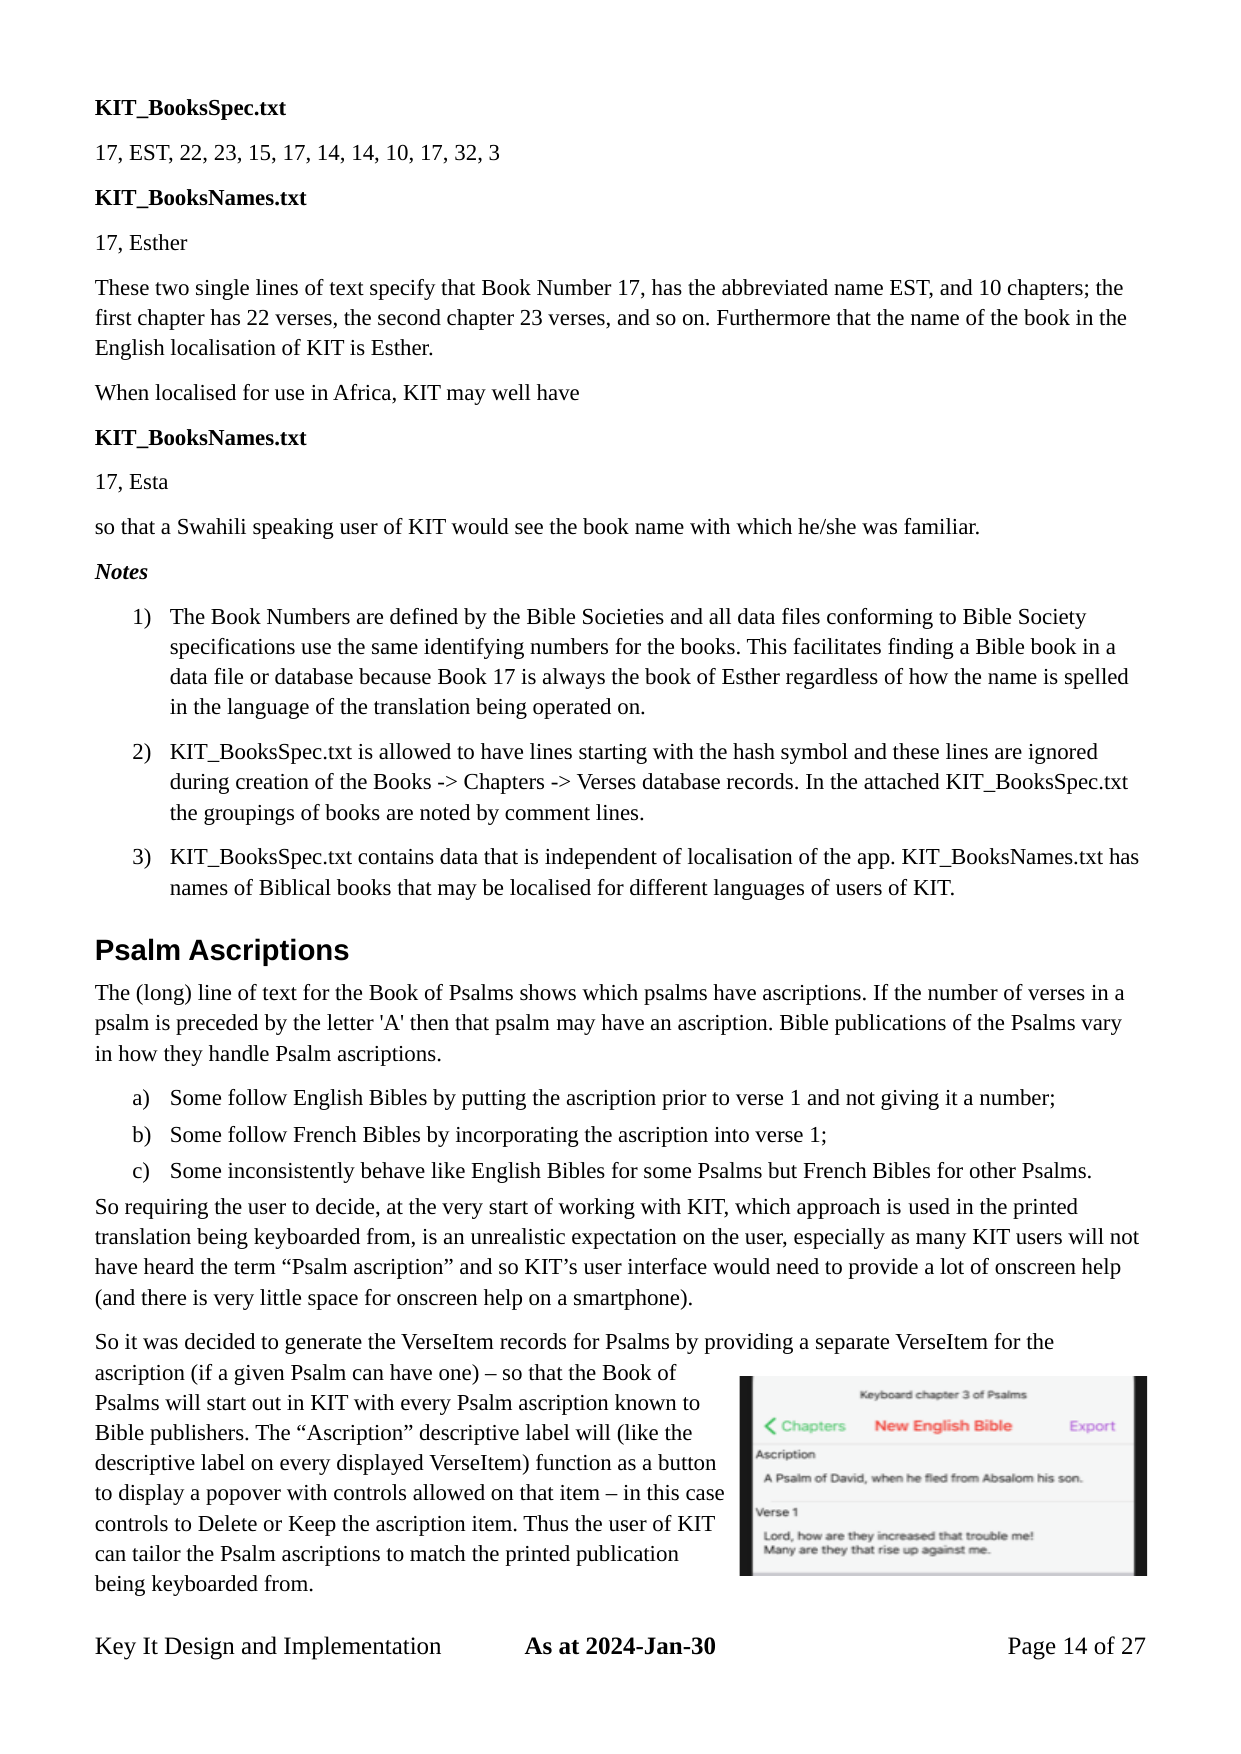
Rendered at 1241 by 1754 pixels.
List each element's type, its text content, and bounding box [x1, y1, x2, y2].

text So it was decided to generate the VerseItem records for Psalms by providing a separate VerseItem for the ascription (if a given Psalm can have one) – so that the Book of Psalms will start out in KIT with every Psalm ascription known to Bible publishers. The “Ascription” descriptive label will (like the descriptive label on every displayed VerseItem) function as a button to display a popover with controls allowed on that item – in this case controls to Delete or Keep the ascription item. Thus the user of KIT can tailor the Psalm ascriptions to match the printed publication being keyboarded from. [94, 1328, 1146, 1596]
text When localised for use in Africa, KIT may well have [94, 379, 1146, 405]
text 17, Esther [94, 229, 1146, 255]
text KIT_BooksSpec.txt [94, 94, 1146, 121]
list Some follow English Bibles by putting the ascription prior to verse 1 and not giving it a number; [132, 1084, 1146, 1111]
text KIT_BooksNames.txt [94, 184, 1146, 210]
text KIT_BooksNames.txt [94, 424, 1146, 450]
text 17, Esta [94, 468, 1146, 495]
list The Book Numbers are defined by the Bible Societies and all data files conforming to Bible Society specifications use the same identifying numbers for the books. This facilitates finding a Bible book in a data file or database because Book 17 is always the book of Esther regardless of how the name is spelled in the language of the translation being operated on. [132, 603, 1146, 720]
text So requiring the user to decide, at the very start of working with KIT, which approach is used in the printed translation being keyboarded from, is an unrealistic expectation on the user, especially as many KIT users will not have heard the term “Psalm ascription” and so KIT’s user interface would need to provide a lot of onscreen help (and there is very little space for onscreen help on a smartphone). [94, 1193, 1146, 1310]
text These two single lines of text specify that Book Number 17, has the abbreviated name EST, and 10 chapters; the first chapter has 22 verses, the second chapter 23 verses, and so on. Furthermore that the name of the book in the English localisation of KIT is Esther. [94, 274, 1146, 360]
text The (long) line of text for the Book of Psalms shows which psalms have ascriptions. If the number of verses in a psalm is preceded by the letter 'A' then that psalm may have an ascription. Bible publications of the Psalms vary in how they handle Psalm ascriptions. [94, 979, 1146, 1066]
text 17, EST, 22, 23, 15, 17, 14, 14, 10, 17, 32, 3 [94, 139, 1146, 166]
list Some follow French Bibles by incorporating the ascription into verse 1; [132, 1121, 1146, 1147]
subtitle Psalm Ascriptions [94, 933, 1146, 967]
list KIT_BooksSpec.txt contains data that is independent of localisation of the app. KIT_BooksNames.txt has names of Biblical books that may be localised for different languages of users of KIT. [132, 843, 1146, 900]
list KIT_BooksSpec.txt is allowed to have lines starting with the hash symbol and these lines are ignored during creation of the Books -> Chapters -> Verses database records. In the attached KIT_BooksSpec.txt the groupings of books are noted by comment lines. [132, 738, 1146, 825]
text so that a Swahili speaking user of KIT would see the book name with which he/she was familiar. [94, 513, 1146, 539]
text Notes [94, 558, 1146, 584]
list Some inconsistently behave like English Bibles for some Psalms but French Bibles for other Psalms. [132, 1157, 1146, 1183]
picture [739, 1376, 1148, 1576]
